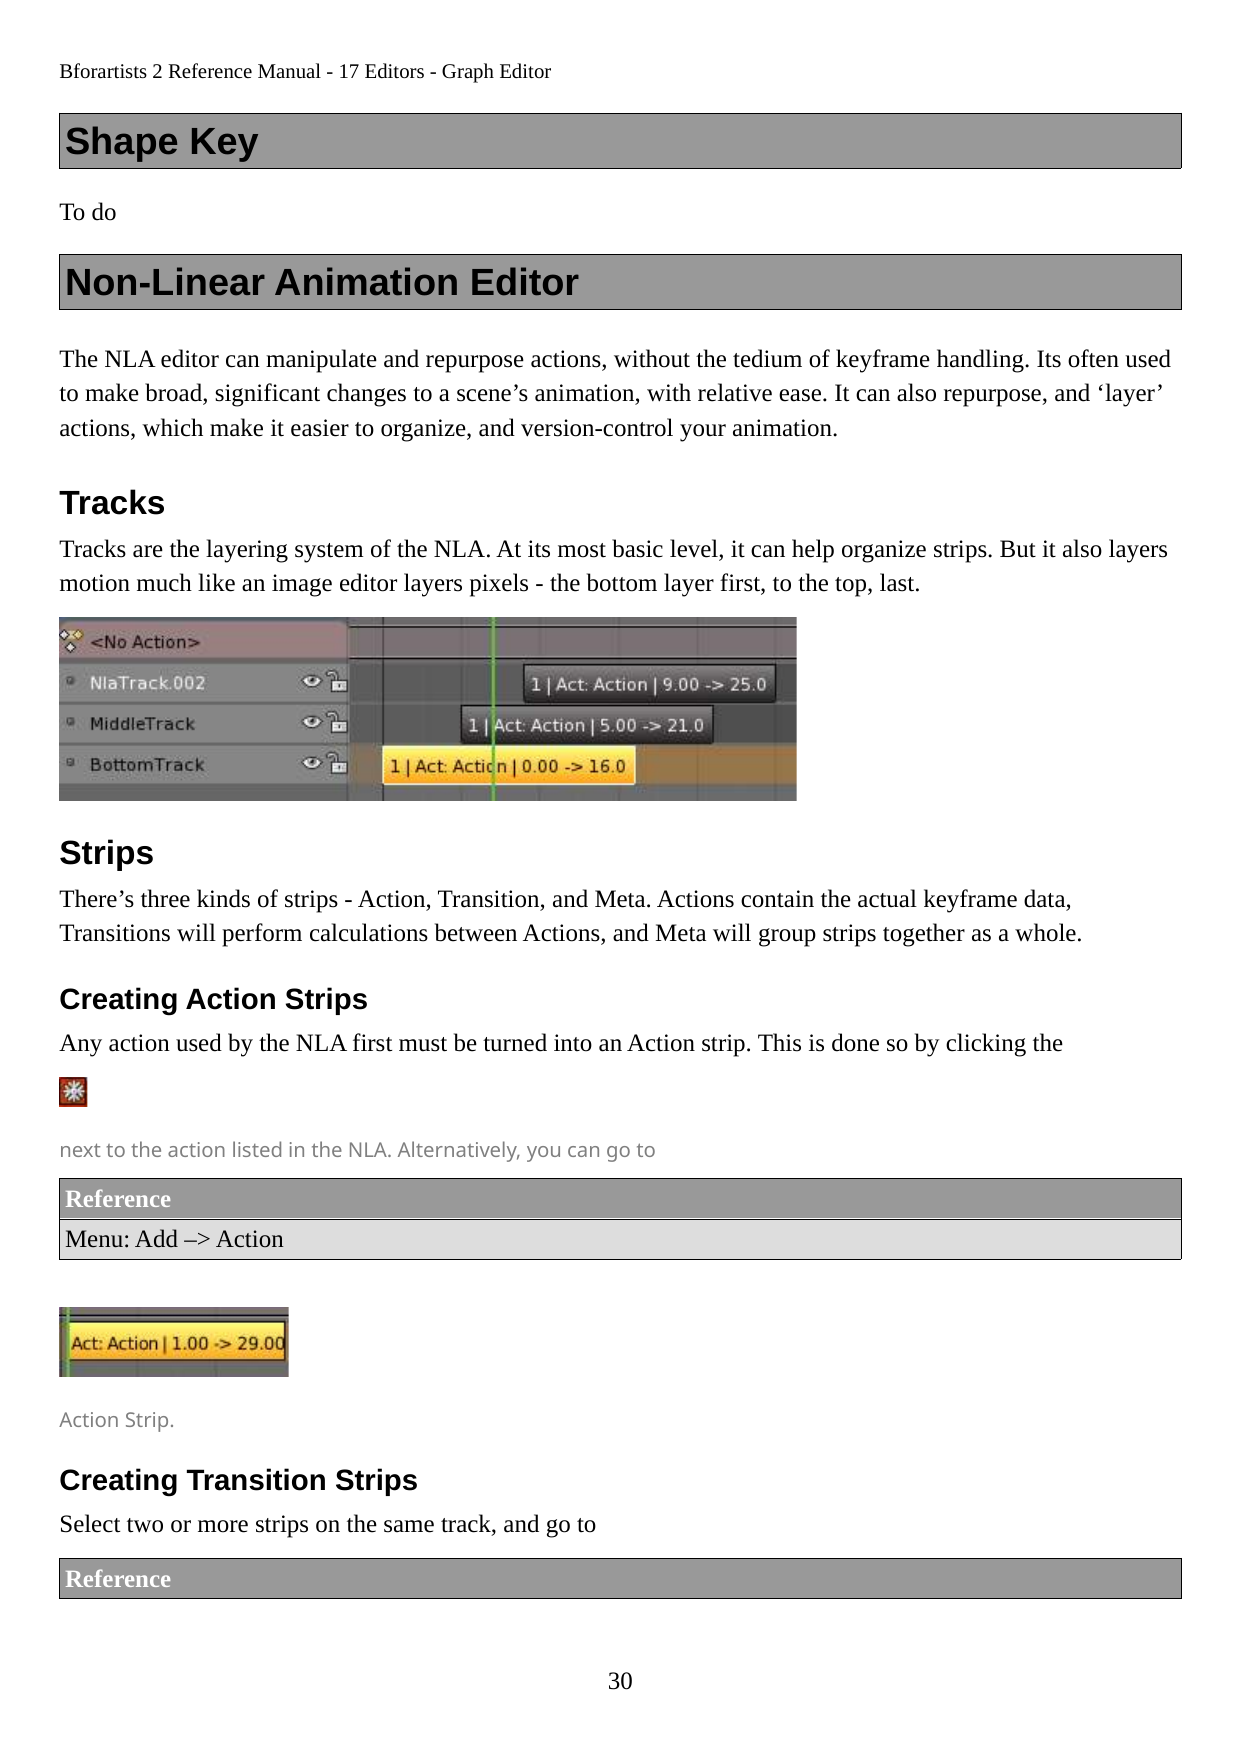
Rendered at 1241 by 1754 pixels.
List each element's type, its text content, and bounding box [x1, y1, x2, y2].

picture [59, 617, 797, 801]
text Select two or more strips on the same track, and go to [59, 1509, 1181, 1538]
table_header Reference [60, 1559, 1181, 1598]
text The NLA editor can manipulate and repurpose actions, without the tedium of keyframe handling. Its often used to make broad, significant changes to a scene’s animation, with relative ease. It can also repurpose, and ‘layer’ actions, which make it easier to organize, and version-control your animation. [59, 344, 1181, 442]
text Any action used by the NLA first must be turned into an Action strip. This is done so by clicking the [59, 1028, 1181, 1057]
text next to the action listed in the NLA. Alternatively, you can go to [59, 1132, 1181, 1163]
text To do [59, 169, 1181, 225]
table_cell Menu: Add –> Action [60, 1220, 1181, 1259]
table_header Reference [60, 1179, 1181, 1218]
text Action Strip. [59, 1402, 1181, 1433]
table_header Non-Linear Animation Editor [60, 255, 1181, 309]
subtitle Tracks [59, 483, 1181, 521]
text Tracks are the layering system of the NLA. At its most basic level, it can help organize strips. But it also layers motion much like an image editor layers pixels - the bottom layer first, to the top, last. [59, 534, 1181, 597]
table_header Shape Key [60, 114, 1181, 168]
subtitle Creating Transition Strips [59, 1463, 1181, 1496]
picture [59, 1077, 88, 1107]
subtitle Strips [59, 832, 1181, 871]
picture [59, 1307, 289, 1377]
subtitle Creating Action Strips [59, 982, 1181, 1016]
text There’s three kinds of strips - Action, Transition, and Meta. Actions contain the actual keyframe data, Transitions will perform calculations between Actions, and Meta will group strips together as a whole. [59, 884, 1181, 947]
